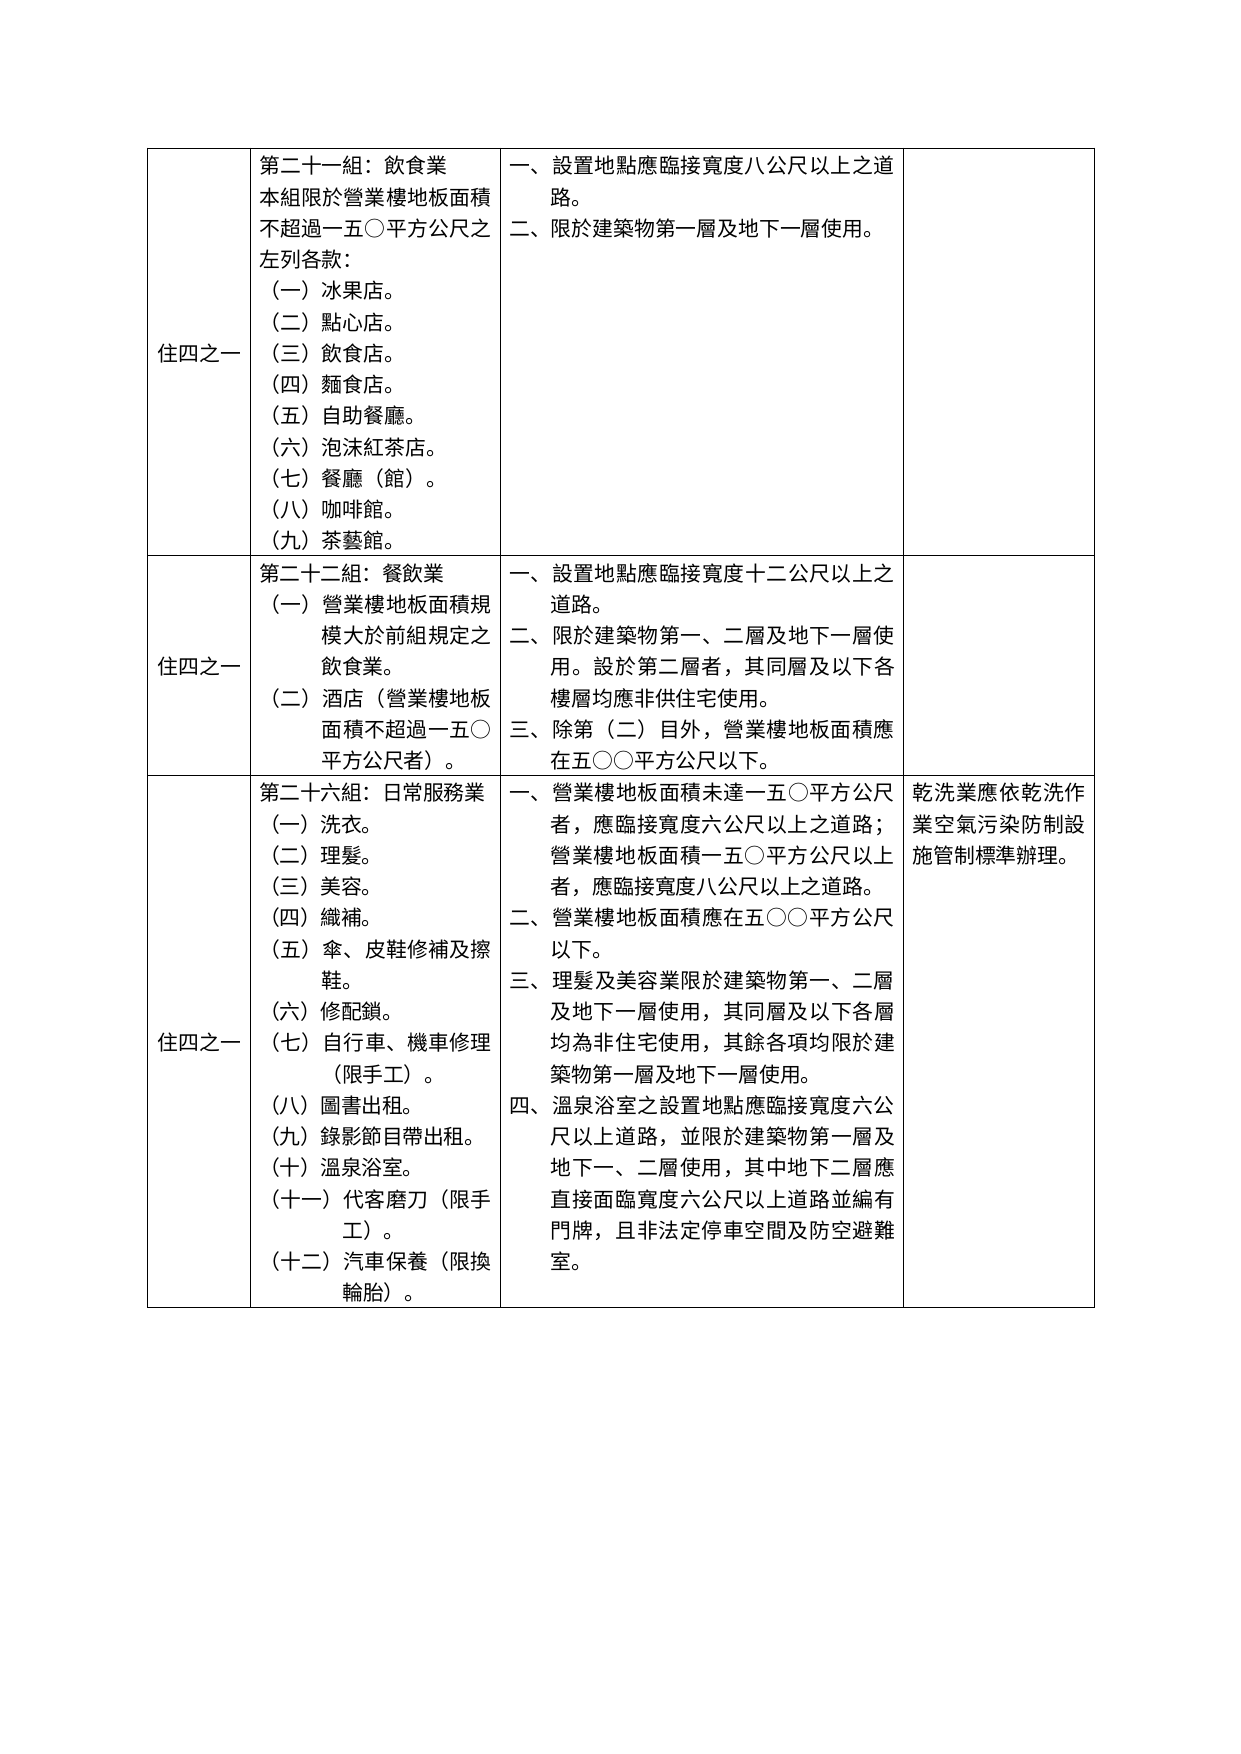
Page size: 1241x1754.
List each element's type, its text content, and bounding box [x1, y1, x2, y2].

table_cell 第二十六組：日常服務業 （一）洗衣。 （二）理髮。 （三）美容。 （四）織補。 （五）傘、皮鞋修補及擦鞋。 （六）修配鎖。 （七）自行車、機車修理（限手工）。 （八）圖書出租。 （九）錄影節目帶出租。 （十）溫泉浴室。 （十一）代客磨刀（限手工）。 （十二）汽車保養（限換輪胎）。 [251, 776, 500, 1307]
table_cell [904, 556, 1094, 775]
table_cell 第二十二組：餐飲業 （一）營業樓地板面積規模大於前組規定之飲食業。 （二）酒店（營業樓地板面積不超過一五○平方公尺者）。 [251, 556, 500, 775]
table_cell 一、設置地點應臨接寬度十二公尺以上之道路。 二、限於建築物第一、二層及地下一層使用。設於第二層者，其同層及以下各樓層均應非供住宅使用。 三、除第（二）目外，營業樓地板面積應在五○○平方公尺以下。 [501, 556, 903, 775]
table_cell 住四之一 [148, 149, 250, 555]
table_cell [904, 149, 1094, 555]
table_cell 一、設置地點應臨接寬度八公尺以上之道路。 二、限於建築物第一層及地下一層使用。 [501, 149, 903, 555]
table_cell 第二十一組：飲食業 本組限於營業樓地板面積不超過一五○平方公尺之左列各款： （一）冰果店。 （二）點心店。 （三）飲食店。 （四）麵食店。 （五）自助餐廳。 （六）泡沫紅茶店。 （七）餐廳（館）。 （八）咖啡館。 （九）茶藝館。 [251, 149, 500, 555]
table_cell 住四之一 [148, 556, 250, 775]
table_cell 一、營業樓地板面積未達一五○平方公尺者，應臨接寬度六公尺以上之道路；營業樓地板面積一五○平方公尺以上者，應臨接寬度八公尺以上之道路。 二、營業樓地板面積應在五○○平方公尺以下。 三、理髮及美容業限於建築物第一、二層及地下一層使用，其同層及以下各層均為非住宅使用，其餘各項均限於建築物第一層及地下一層使用。 四、溫泉浴室之設置地點應臨接寬度六公尺以上道路，並限於建築物第一層及地下一、二層使用，其中地下二層應直接面臨寬度六公尺以上道路並編有門牌，且非法定停車空間及防空避難室。 [501, 776, 903, 1307]
table_cell 住四之一 [148, 776, 250, 1307]
table_cell 乾洗業應依乾洗作業空氣污染防制設施管制標準辦理。 [904, 776, 1094, 1307]
